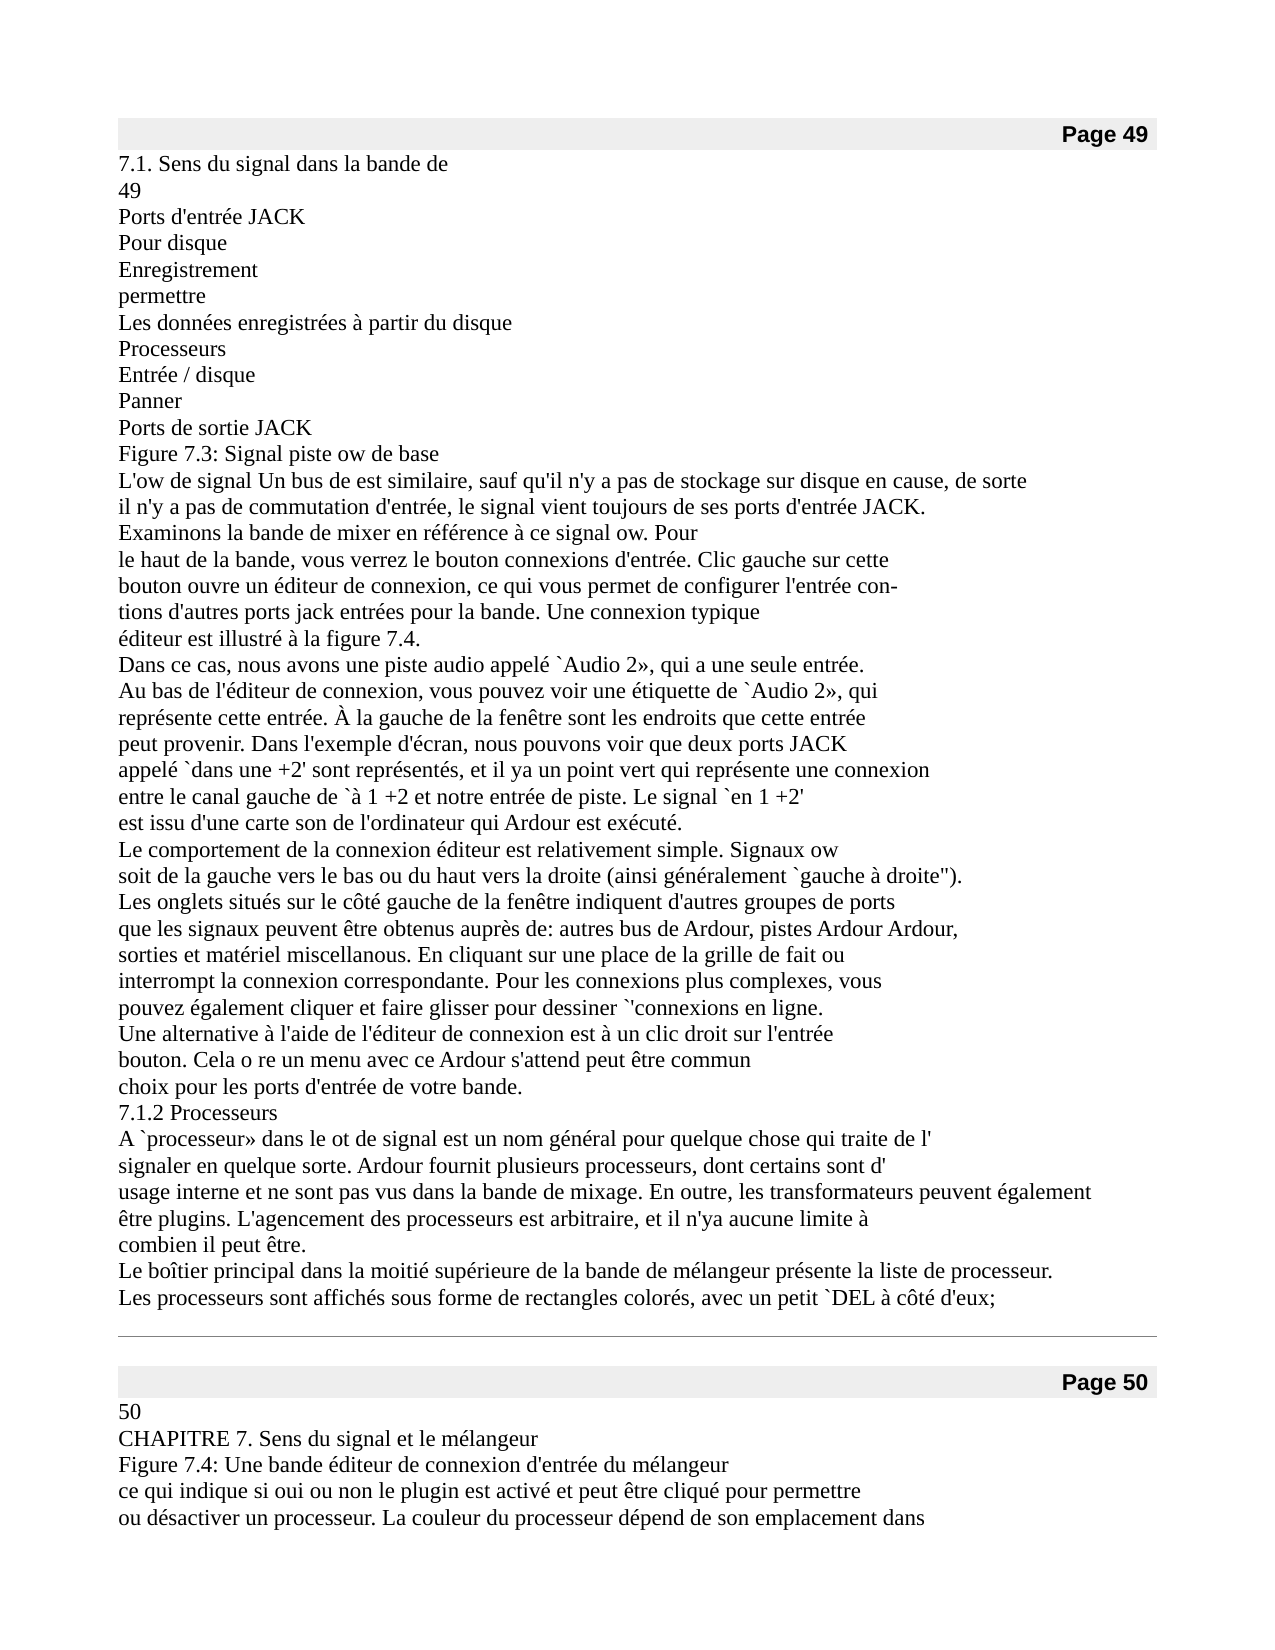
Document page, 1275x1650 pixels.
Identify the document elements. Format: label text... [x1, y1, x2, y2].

text bouton ouvre un éditeur de connexion, ce qui vous permet de configurer l'entrée con- [118, 572, 1157, 598]
text tions d'autres ports jack entrées pour la bande. Une connexion typique [118, 598, 1157, 625]
text sorties et matériel miscellanous. En cliquant sur une place de la grille de fait ou [118, 941, 1157, 967]
text ou désactiver un processeur. La couleur du processeur dépend de son emplacement dans [118, 1504, 1157, 1530]
text combien il peut être. [118, 1231, 1157, 1257]
text A `processeur» dans le ot de signal est un nom général pour quelque chose qui traite de l' [118, 1126, 1157, 1152]
text le haut de la bande, vous verrez le bouton connexions d'entrée. Clic gauche sur cette [118, 546, 1157, 572]
text soit de la gauche vers le bas ou du haut vers la droite (ainsi généralement `gauche à droite"). [118, 862, 1157, 888]
text permettre [118, 282, 1157, 308]
text usage interne et ne sont pas vus dans la bande de mixage. En outre, les transformateurs peuvent également [118, 1178, 1157, 1204]
text éditeur est illustré à la figure 7.4. [118, 625, 1157, 651]
table_header Page 50 [118, 1366, 1157, 1398]
text CHAPITRE 7. Sens du signal et le mélangeur [118, 1425, 1157, 1451]
text Les données enregistrées à partir du disque [118, 308, 1157, 335]
text bouton. Cela o re un menu avec ce Ardour s'attend peut être commun [118, 1046, 1157, 1073]
text Enregistrement [118, 256, 1157, 282]
text Examinons la bande de mixer en référence à ce signal ow. Pour [118, 519, 1157, 546]
text Les processeurs sont affichés sous forme de rectangles colorés, avec un petit `DEL à côté d'eux; [118, 1284, 1157, 1310]
text 50 [118, 1398, 1157, 1425]
text Figure 7.4: Une bande éditeur de connexion d'entrée du mélangeur [118, 1451, 1157, 1477]
text appelé `dans une +2' sont représentés, et il ya un point vert qui représente une connexion [118, 757, 1157, 783]
text L'ow de signal Un bus de est similaire, sauf qu'il n'y a pas de stockage sur disque en cause, de sorte [118, 467, 1157, 493]
text représente cette entrée. À la gauche de la fenêtre sont les endroits que cette entrée [118, 704, 1157, 730]
text Ports de sortie JACK [118, 414, 1157, 440]
text que les signaux peuvent être obtenus auprès de: autres bus de Ardour, pistes Ardour Ardour, [118, 915, 1157, 941]
text Ports d'entrée JACK [118, 203, 1157, 229]
text interrompt la connexion correspondante. Pour les connexions plus complexes, vous [118, 967, 1157, 994]
text peut provenir. Dans l'exemple d'écran, nous pouvons voir que deux ports JACK [118, 730, 1157, 757]
text Une alternative à l'aide de l'éditeur de connexion est à un clic droit sur l'entrée [118, 1020, 1157, 1046]
text est issu d'une carte son de l'ordinateur qui Ardour est exécuté. [118, 809, 1157, 836]
text Figure 7.3: Signal piste ow de base [118, 440, 1157, 467]
text Le boîtier principal dans la moitié supérieure de la bande de mélangeur présente la liste de processeur. [118, 1257, 1157, 1284]
text 7.1.2 Processeurs [118, 1099, 1157, 1126]
text signaler en quelque sorte. Ardour fournit plusieurs processeurs, dont certains sont d' [118, 1152, 1157, 1178]
text ce qui indique si oui ou non le plugin est activé et peut être cliqué pour permettre [118, 1477, 1157, 1504]
text Pour disque [118, 229, 1157, 256]
text être plugins. L'agencement des processeurs est arbitraire, et il n'ya aucune limite à [118, 1204, 1157, 1231]
text pouvez également cliquer et faire glisser pour dessiner `'connexions en ligne. [118, 994, 1157, 1020]
text Panner [118, 388, 1157, 414]
text il n'y a pas de commutation d'entrée, le signal vient toujours de ses ports d'entrée JACK. [118, 493, 1157, 519]
text Les onglets situés sur le côté gauche de la fenêtre indiquent d'autres groupes de ports [118, 888, 1157, 915]
table_header Page 49 [118, 118, 1157, 150]
text Au bas de l'éditeur de connexion, vous pouvez voir une étiquette de `Audio 2», qui [118, 677, 1157, 704]
text Entrée / disque [118, 361, 1157, 388]
text Dans ce cas, nous avons une piste audio appelé `Audio 2», qui a une seule entrée. [118, 651, 1157, 677]
text choix pour les ports d'entrée de votre bande. [118, 1073, 1157, 1099]
text Le comportement de la connexion éditeur est relativement simple. Signaux ow [118, 836, 1157, 862]
text Processeurs [118, 335, 1157, 361]
text entre le canal gauche de `à 1 +2 et notre entrée de piste. Le signal `en 1 +2' [118, 783, 1157, 809]
text 49 [118, 177, 1157, 203]
text 7.1. Sens du signal dans la bande de [118, 150, 1157, 177]
